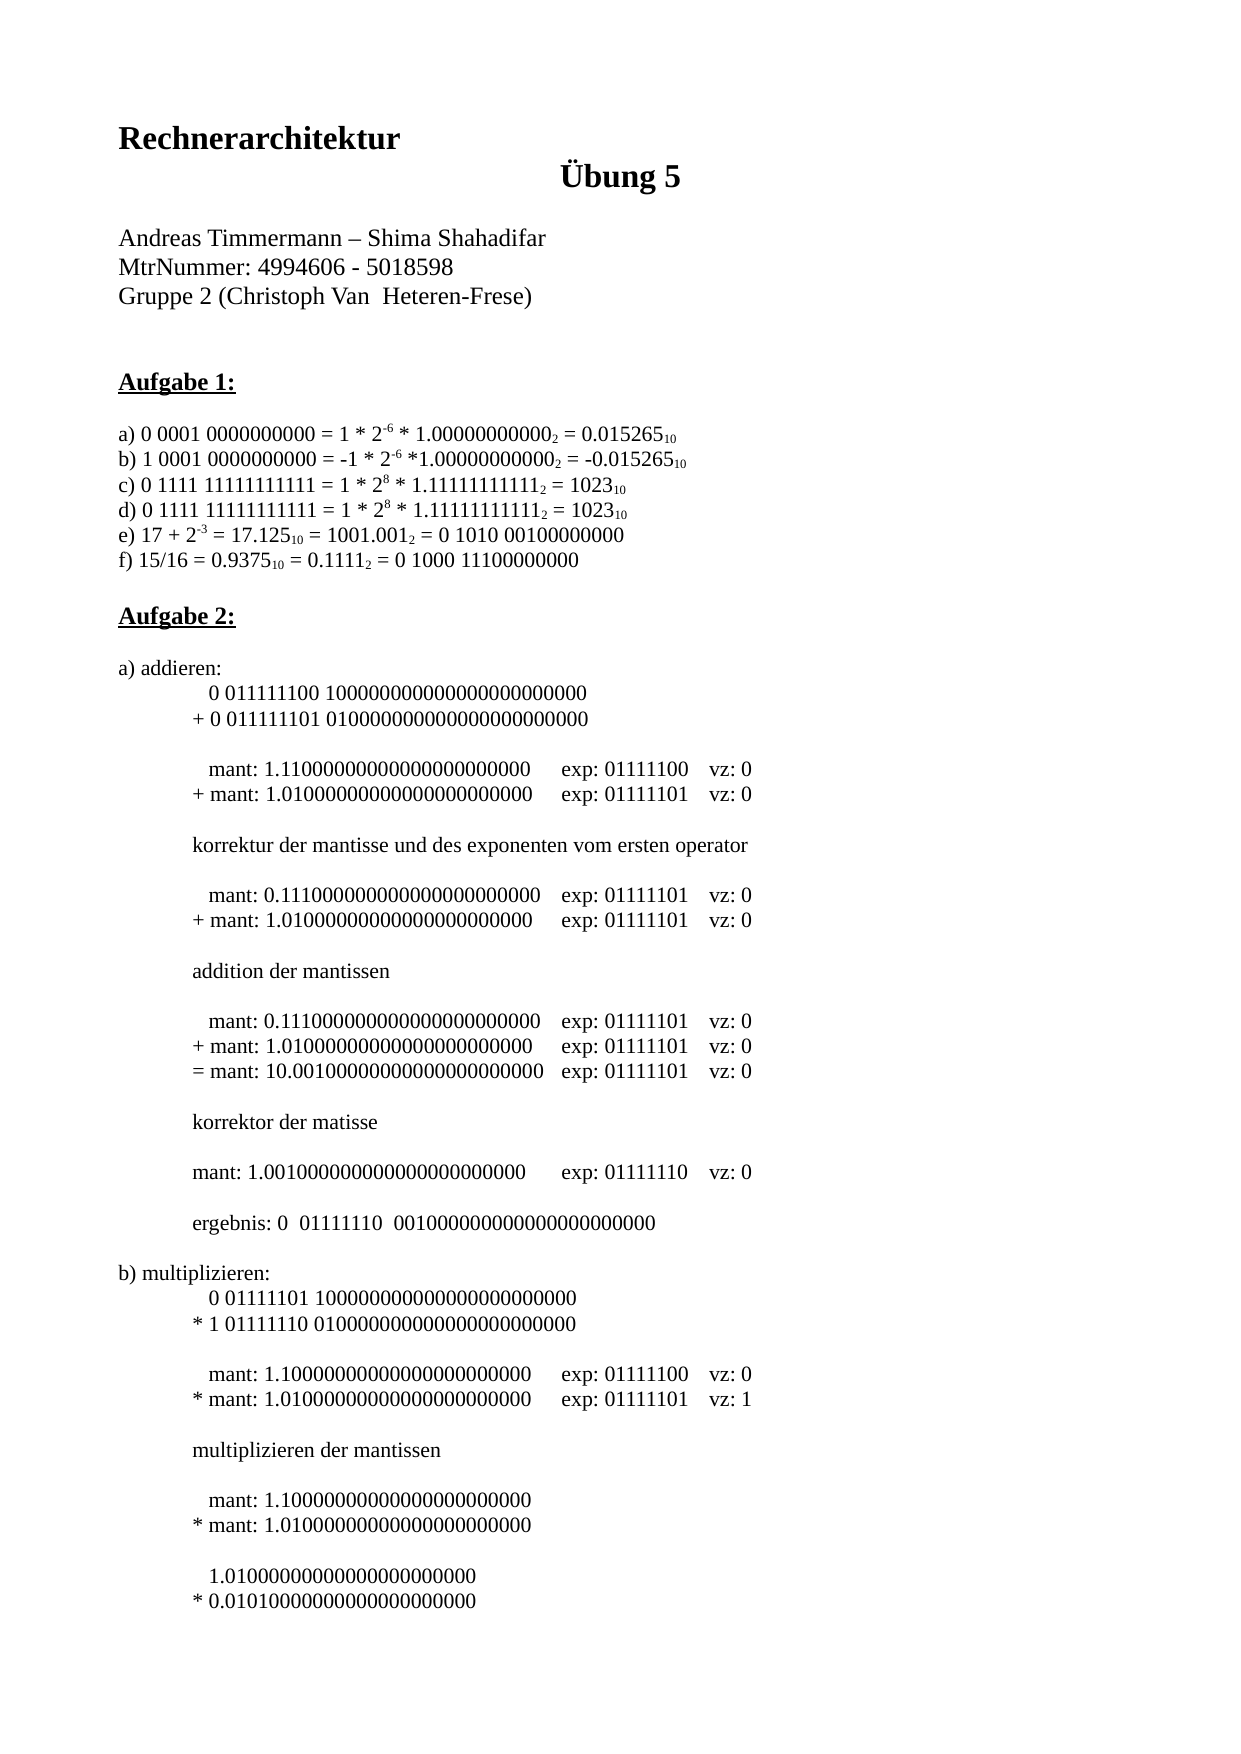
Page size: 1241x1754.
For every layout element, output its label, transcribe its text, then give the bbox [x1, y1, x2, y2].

text korrektur der mantisse und des exponenten vom ersten operator [118, 832, 1122, 857]
text korrektor der matisse [118, 1109, 1122, 1134]
text + 0 011111101 010000000000000000000000 [118, 706, 1122, 731]
text b) 1 0001 0000000000 = -1 * 2-6 *1.000000000002 = -0.01526510 [118, 446, 1122, 472]
text 0 011111100 100000000000000000000000 [118, 680, 1122, 706]
text multiplizieren der mantissen [118, 1437, 1122, 1462]
text d) 0 1111 11111111111 = 1 * 28 * 1.111111111112 = 102310 [118, 497, 1122, 522]
text Gruppe 2 (Christoph Van Heteren-Frese) [118, 281, 1122, 310]
text 0 01111101 100000000000000000000000 [118, 1285, 1122, 1311]
text Andreas Timmermann – Shima Shahadifar [118, 223, 1122, 252]
text mant: 1.11000000000000000000000 exp: 01111100 vz: 0 [118, 756, 1122, 781]
text a) addieren: [118, 655, 1122, 680]
text MtrNummer: 4994606 - 5018598 [118, 252, 1122, 281]
text + mant: 1.01000000000000000000000 exp: 01111101 vz: 0 [118, 781, 1122, 806]
text addition der mantissen [118, 958, 1122, 983]
text a) 0 0001 0000000000 = 1 * 2-6 * 1.000000000002 = 0.01526510 [118, 421, 1122, 446]
text e) 17 + 2-3 = 17.12510 = 1001.0012 = 0 1010 00100000000 [118, 522, 1122, 547]
text f) 15/16 = 0.937510 = 0.11112 = 0 1000 11100000000 [118, 547, 1122, 572]
text 1.01000000000000000000000 [118, 1563, 1122, 1588]
text = mant: 10.00100000000000000000000 exp: 01111101 vz: 0 [118, 1058, 1122, 1084]
text mant: 0.111000000000000000000000 exp: 01111101 vz: 0 [118, 882, 1122, 907]
text Aufgabe 2: [118, 601, 1122, 630]
text mant: 1.10000000000000000000000 exp: 01111100 vz: 0 [118, 1361, 1122, 1386]
text Übung 5 [118, 156, 1122, 195]
text mant: 1.001000000000000000000000 exp: 01111110 vz: 0 [118, 1159, 1122, 1184]
text c) 0 1111 11111111111 = 1 * 28 * 1.111111111112 = 102310 [118, 472, 1122, 497]
text mant: 1.10000000000000000000000 [118, 1487, 1122, 1512]
text b) multiplizieren: [118, 1260, 1122, 1285]
text * mant: 1.01000000000000000000000 [118, 1512, 1122, 1537]
text + mant: 1.01000000000000000000000 exp: 01111101 vz: 0 [118, 907, 1122, 932]
text Rechnerarchitektur [118, 118, 1122, 156]
text + mant: 1.01000000000000000000000 exp: 01111101 vz: 0 [118, 1033, 1122, 1058]
text * 0.01010000000000000000000 [118, 1588, 1122, 1613]
text * 1 01111110 010000000000000000000000 [118, 1311, 1122, 1336]
text mant: 0.111000000000000000000000 exp: 01111101 vz: 0 [118, 1008, 1122, 1033]
text Aufgabe 1: [118, 367, 1122, 396]
text * mant: 1.01000000000000000000000 exp: 01111101 vz: 1 [118, 1386, 1122, 1411]
text ergebnis: 0 01111110 001000000000000000000000 [118, 1210, 1122, 1235]
